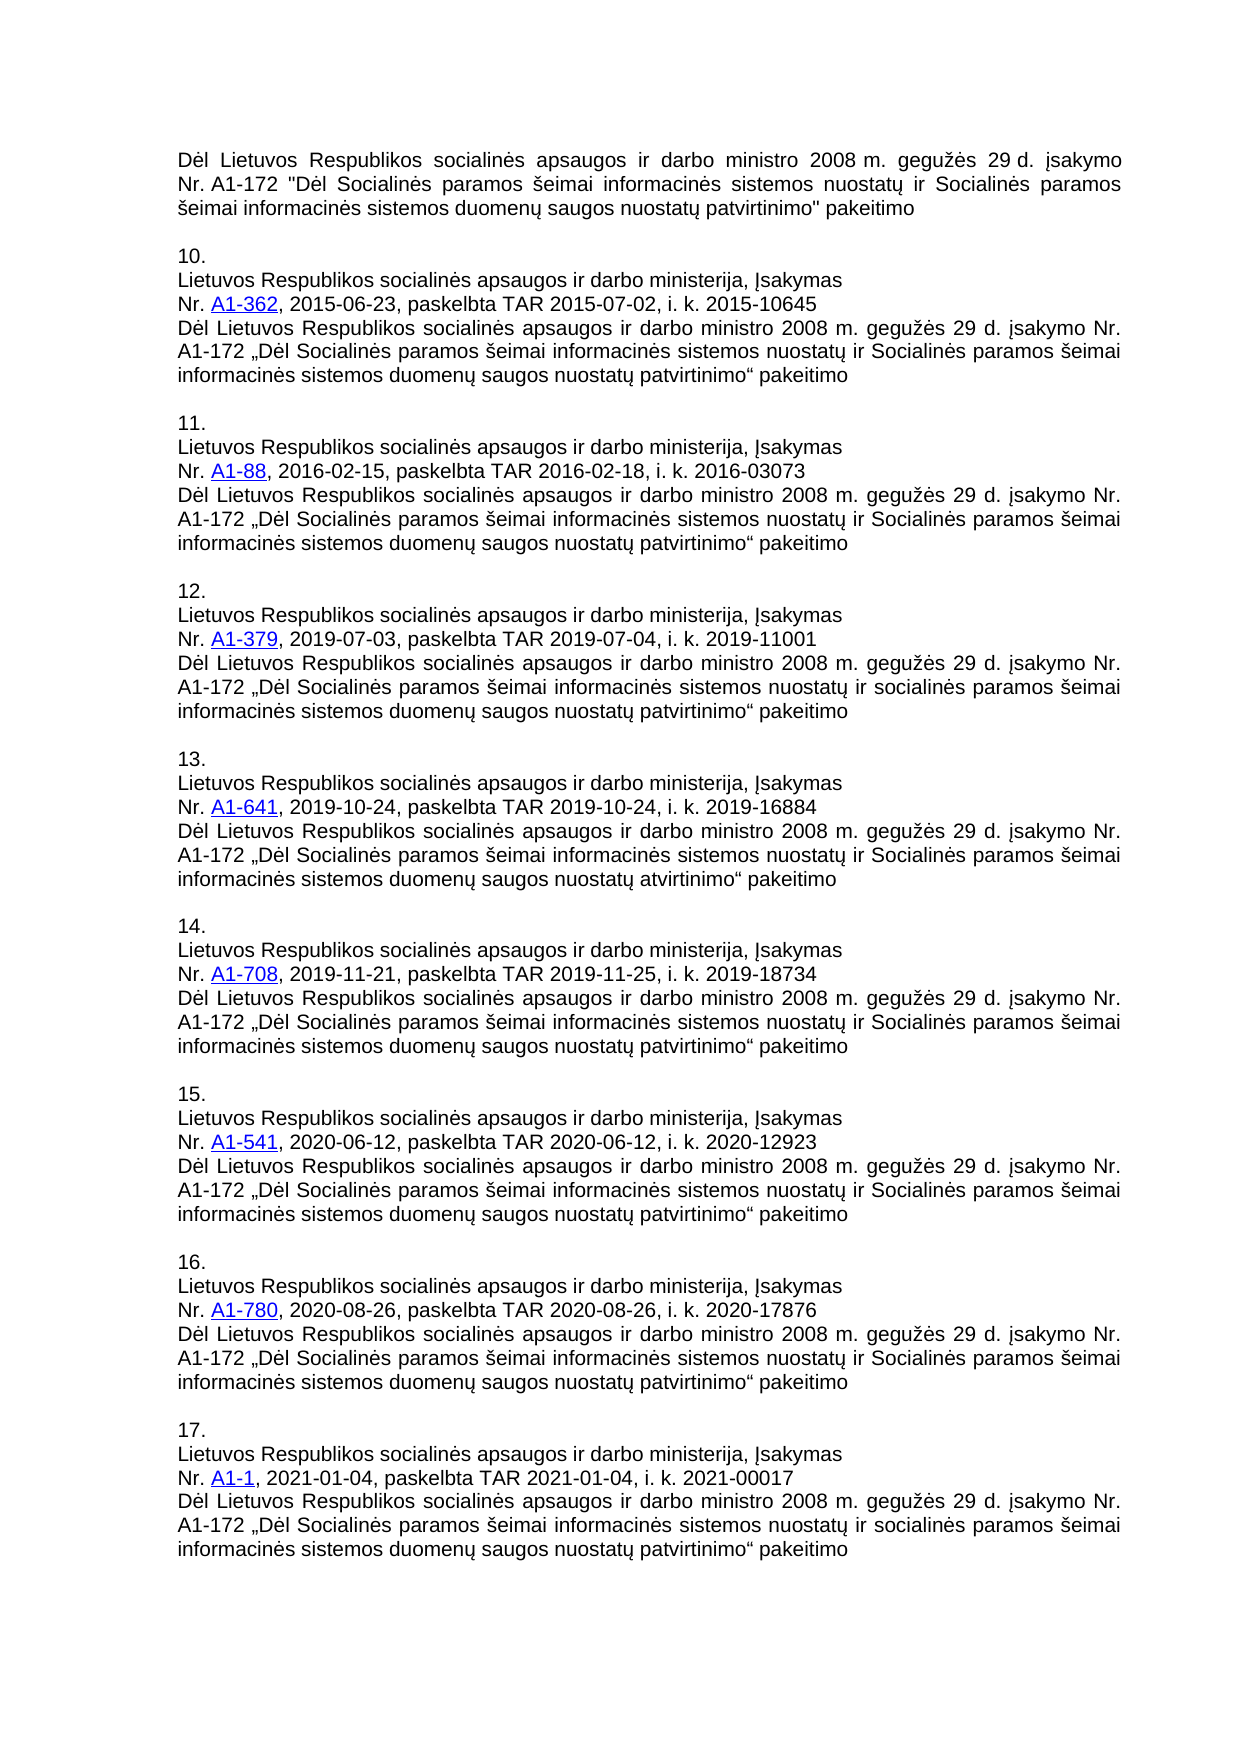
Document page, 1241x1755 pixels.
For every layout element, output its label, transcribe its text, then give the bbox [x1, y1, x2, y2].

text Lietuvos Respublikos socialinės apsaugos ir darbo ministerija, Įsakymas [177, 1106, 1122, 1130]
text 11. [177, 411, 1122, 435]
text Dėl Lietuvos Respublikos socialinės apsaugos ir darbo ministro 2008 m. gegužės 29 d. įsakymo Nr. A1-172 „Dėl Socialinės paramos šeimai informacinės sistemos nuostatų ir Socialinės paramos šeimai informacinės sistemos duomenų saugos nuostatų atvirtinimo“ pakeitimo [177, 818, 1122, 890]
text 17. [177, 1417, 1122, 1441]
text Lietuvos Respublikos socialinės apsaugos ir darbo ministerija, Įsakymas [177, 603, 1122, 627]
text 13. [177, 747, 1122, 771]
text Lietuvos Respublikos socialinės apsaugos ir darbo ministerija, Įsakymas [177, 771, 1122, 794]
text Nr. A1-708, 2019-11-21, paskelbta TAR 2019-11-25, i. k. 2019-18734 [177, 962, 1122, 986]
text Dėl Lietuvos Respublikos socialinės apsaugos ir darbo ministro 2008 m. gegužės 29 d. įsakymo Nr. A1-172 „Dėl Socialinės paramos šeimai informacinės sistemos nuostatų ir Socialinės paramos šeimai informacinės sistemos duomenų saugos nuostatų patvirtinimo“ pakeitimo [177, 1322, 1122, 1393]
text Dėl Lietuvos Respublikos socialinės apsaugos ir darbo ministro 2008 m. gegužės 29 d. įsakymo Nr. A1-172 „Dėl Socialinės paramos šeimai informacinės sistemos nuostatų ir Socialinės paramos šeimai informacinės sistemos duomenų saugos nuostatų patvirtinimo“ pakeitimo [177, 315, 1122, 387]
text Dėl Lietuvos Respublikos socialinės apsaugos ir darbo ministro 2008 m. gegužės 29 d. įsakymo Nr. A1-172 „Dėl Socialinės paramos šeimai informacinės sistemos nuostatų ir Socialinės paramos šeimai informacinės sistemos duomenų saugos nuostatų patvirtinimo“ pakeitimo [177, 1154, 1122, 1226]
text Lietuvos Respublikos socialinės apsaugos ir darbo ministerija, Įsakymas [177, 1441, 1122, 1465]
text Nr. A1-88, 2016-02-15, paskelbta TAR 2016-02-18, i. k. 2016-03073 [177, 459, 1122, 483]
text 16. [177, 1250, 1122, 1274]
text Lietuvos Respublikos socialinės apsaugos ir darbo ministerija, Įsakymas [177, 267, 1122, 291]
text Nr. A1-641, 2019-10-24, paskelbta TAR 2019-10-24, i. k. 2019-16884 [177, 794, 1122, 818]
text Nr. A1-780, 2020-08-26, paskelbta TAR 2020-08-26, i. k. 2020-17876 [177, 1298, 1122, 1322]
text Lietuvos Respublikos socialinės apsaugos ir darbo ministerija, Įsakymas [177, 435, 1122, 459]
text Nr. A1-362, 2015-06-23, paskelbta TAR 2015-07-02, i. k. 2015-10645 [177, 291, 1122, 315]
text Dėl Lietuvos Respublikos socialinės apsaugos ir darbo ministro 2008 m. gegužės 29 d. įsakymo Nr. A1-172 "Dėl Socialinės paramos šeimai informacinės sistemos nuostatų ir Socialinės paramos šeimai informacinės sistemos duomenų saugos nuostatų patvirtinimo" pakeitimo [177, 148, 1122, 219]
text Nr. A1-379, 2019-07-03, paskelbta TAR 2019-07-04, i. k. 2019-11001 [177, 627, 1122, 651]
text Lietuvos Respublikos socialinės apsaugos ir darbo ministerija, Įsakymas [177, 938, 1122, 962]
text Dėl Lietuvos Respublikos socialinės apsaugos ir darbo ministro 2008 m. gegužės 29 d. įsakymo Nr. A1-172 „Dėl Socialinės paramos šeimai informacinės sistemos nuostatų ir Socialinės paramos šeimai informacinės sistemos duomenų saugos nuostatų patvirtinimo“ pakeitimo [177, 483, 1122, 555]
text Nr. A1-541, 2020-06-12, paskelbta TAR 2020-06-12, i. k. 2020-12923 [177, 1130, 1122, 1154]
text 15. [177, 1082, 1122, 1106]
text Nr. A1-1, 2021-01-04, paskelbta TAR 2021-01-04, i. k. 2021-00017 [177, 1465, 1122, 1489]
text Dėl Lietuvos Respublikos socialinės apsaugos ir darbo ministro 2008 m. gegužės 29 d. įsakymo Nr. A1-172 „Dėl Socialinės paramos šeimai informacinės sistemos nuostatų ir socialinės paramos šeimai informacinės sistemos duomenų saugos nuostatų patvirtinimo“ pakeitimo [177, 1489, 1122, 1561]
text 14. [177, 914, 1122, 938]
text 12. [177, 579, 1122, 603]
text Dėl Lietuvos Respublikos socialinės apsaugos ir darbo ministro 2008 m. gegužės 29 d. įsakymo Nr. A1-172 „Dėl Socialinės paramos šeimai informacinės sistemos nuostatų ir socialinės paramos šeimai informacinės sistemos duomenų saugos nuostatų patvirtinimo“ pakeitimo [177, 651, 1122, 723]
text Lietuvos Respublikos socialinės apsaugos ir darbo ministerija, Įsakymas [177, 1274, 1122, 1298]
text 10. [177, 243, 1122, 267]
text Dėl Lietuvos Respublikos socialinės apsaugos ir darbo ministro 2008 m. gegužės 29 d. įsakymo Nr. A1-172 „Dėl Socialinės paramos šeimai informacinės sistemos nuostatų ir Socialinės paramos šeimai informacinės sistemos duomenų saugos nuostatų patvirtinimo“ pakeitimo [177, 986, 1122, 1058]
